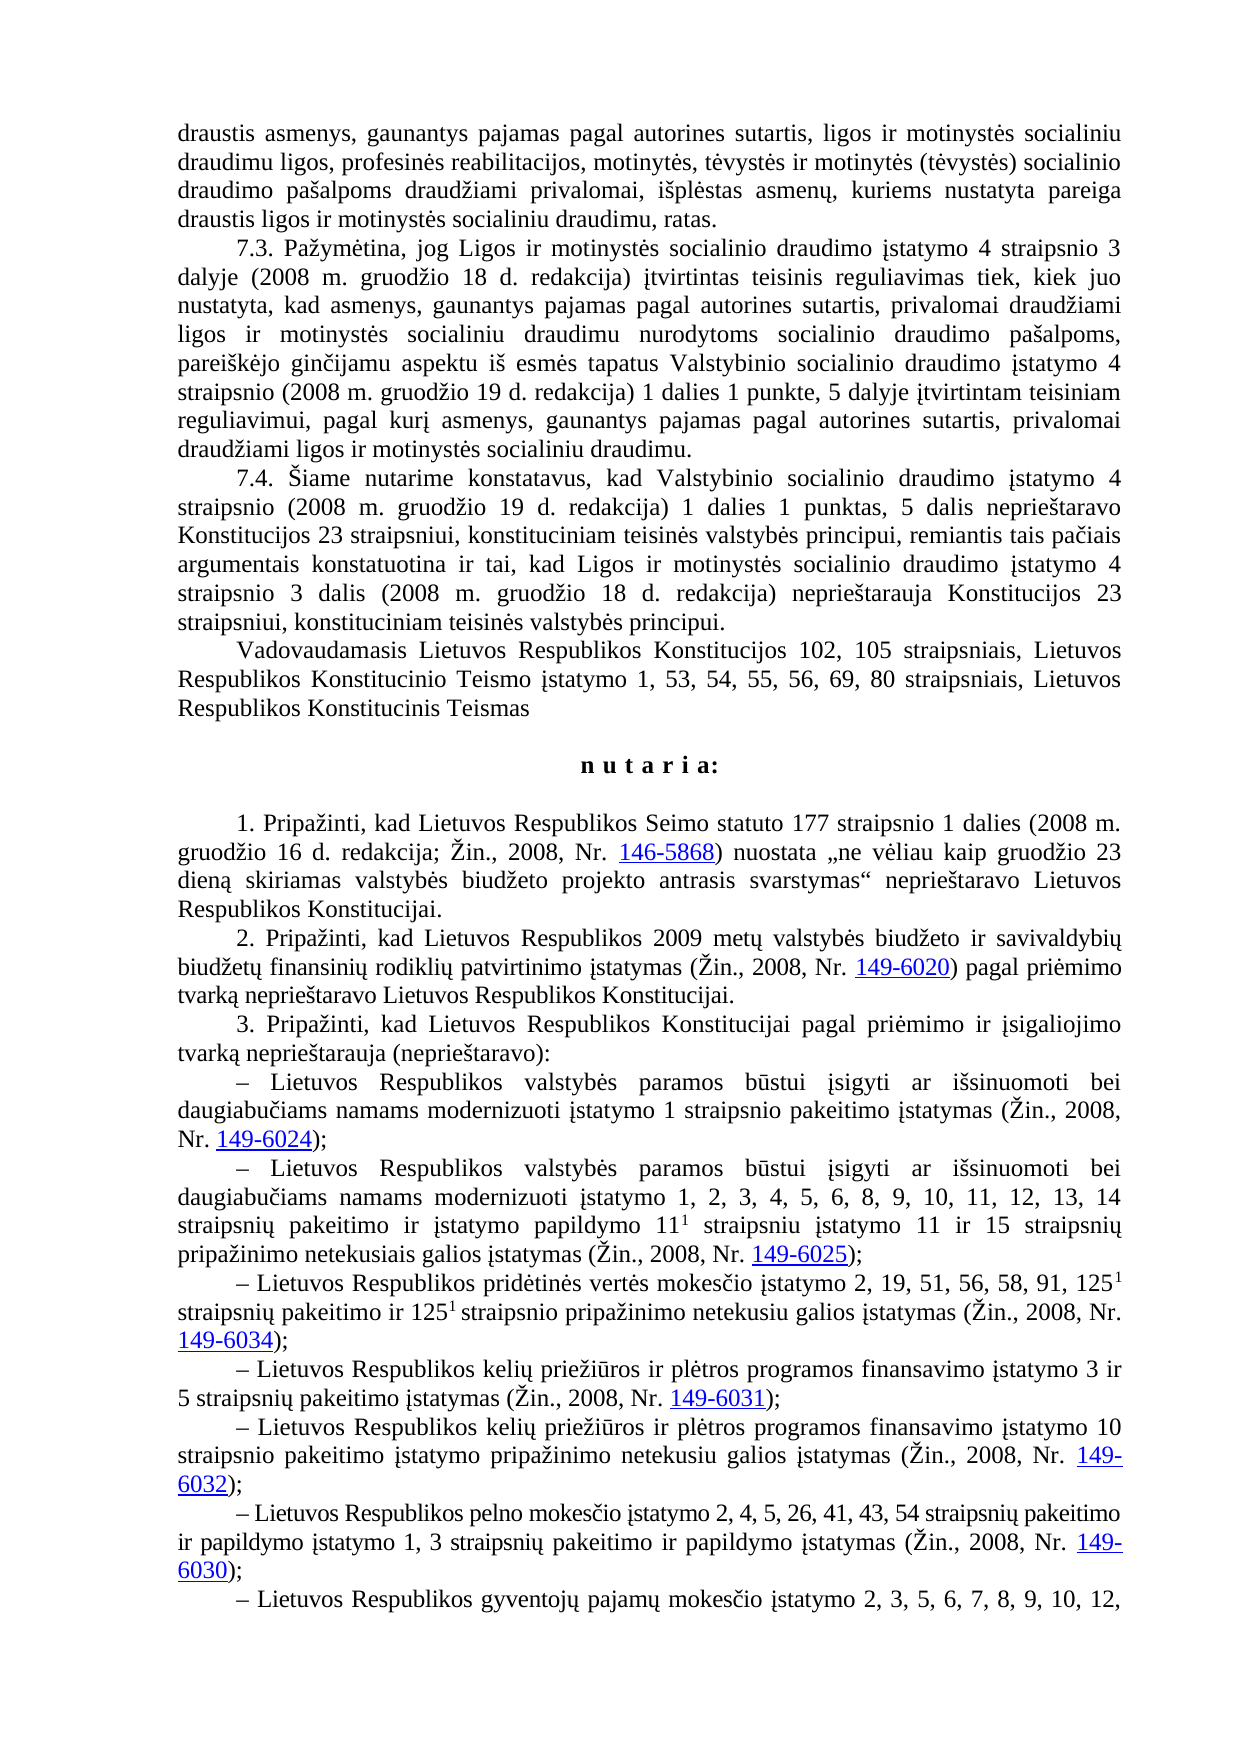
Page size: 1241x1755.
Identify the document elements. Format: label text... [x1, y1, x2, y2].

text 3. Pripažinti, kad Lietuvos Respublikos Konstitucijai pagal priėmimo ir įsigaliojimo tvarką neprieštarauja (neprieštaravo): [177, 1009, 1122, 1067]
text 2. Pripažinti, kad Lietuvos Respublikos 2009 metų valstybės biudžeto ir savivaldybių biudžetų finansinių rodiklių patvirtinimo įstatymas (Žin., 2008, Nr. 149-6020) pagal priėmimo tvarką neprieštaravo Lietuvos Respublikos Konstitucijai. [177, 923, 1122, 1009]
text 7.3. Pažymėtina, jog Ligos ir motinystės socialinio draudimo įstatymo 4 straipsnio 3 dalyje (2008 m. gruodžio 18 d. redakcija) įtvirtintas teisinis reguliavimas tiek, kiek juo nustatyta, kad asmenys, gaunantys pajamas pagal autorines sutartis, privalomai draudžiami ligos ir motinystės socialiniu draudimu nurodytoms socialinio draudimo pašalpoms, pareiškėjo ginčijamu aspektu iš esmės tapatus Valstybinio socialinio draudimo įstatymo 4 straipsnio (2008 m. gruodžio 19 d. redakcija) 1 dalies 1 punkte, 5 dalyje įtvirtintam teisiniam reguliavimui, pagal kurį asmenys, gaunantys pajamas pagal autorines sutartis, privalomai draudžiami ligos ir motinystės socialiniu draudimu. [177, 233, 1122, 463]
text – Lietuvos Respublikos gyventojų pajamų mokesčio įstatymo 2, 3, 5, 6, 7, 8, 9, 10, 12, [177, 1584, 1122, 1613]
text – Lietuvos Respublikos valstybės paramos būstui įsigyti ar išsinuomoti bei daugiabučiams namams modernizuoti įstatymo 1 straipsnio pakeitimo įstatymas (Žin., 2008, Nr. 149-6024); [177, 1067, 1122, 1153]
text – Lietuvos Respublikos kelių priežiūros ir plėtros programos finansavimo įstatymo 3 ir 5 straipsnių pakeitimo įstatymas (Žin., 2008, Nr. 149-6031); [177, 1354, 1122, 1412]
text – Lietuvos Respublikos valstybės paramos būstui įsigyti ar išsinuomoti bei daugiabučiams namams modernizuoti įstatymo 1, 2, 3, 4, 5, 6, 8, 9, 10, 11, 12, 13, 14 straipsnių pakeitimo ir įstatymo papildymo 111 straipsniu įstatymo 11 ir 15 straipsnių pripažinimo netekusiais galios įstatymas (Žin., 2008, Nr. 149-6025); [177, 1153, 1122, 1268]
text – Lietuvos Respublikos kelių priežiūros ir plėtros programos finansavimo įstatymo 10 straipsnio pakeitimo įstatymo pripažinimo netekusiu galios įstatymas (Žin., 2008, Nr. 149-6032); [177, 1412, 1122, 1498]
text Vadovaudamasis Lietuvos Respublikos Konstitucijos 102, 105 straipsniais, Lietuvos Respublikos Konstitucinio Teismo įstatymo 1, 53, 54, 55, 56, 69, 80 straipsniais, Lietuvos Respublikos Konstitucinis Teismas [177, 636, 1122, 722]
text draustis asmenys, gaunantys pajamas pagal autorines sutartis, ligos ir motinystės socialiniu draudimu ligos, profesinės reabilitacijos, motinytės, tėvystės ir motinytės (tėvystės) socialinio draudimo pašalpoms draudžiami privalomai, išplėstas asmenų, kuriems nustatyta pareiga draustis ligos ir motinystės socialiniu draudimu, ratas. [177, 118, 1122, 233]
text 7.4. Šiame nutarime konstatavus, kad Valstybinio socialinio draudimo įstatymo 4 straipsnio (2008 m. gruodžio 19 d. redakcija) 1 dalies 1 punktas, 5 dalis neprieštaravo Konstitucijos 23 straipsniui, konstituciniam teisinės valstybės principui, remiantis tais pačiais argumentais konstatuotina ir tai, kad Ligos ir motinystės socialinio draudimo įstatymo 4 straipsnio 3 dalis (2008 m. gruodžio 18 d. redakcija) neprieštarauja Konstitucijos 23 straipsniui, konstituciniam teisinės valstybės principui. [177, 463, 1122, 636]
text – Lietuvos Respublikos pridėtinės vertės mokesčio įstatymo 2, 19, 51, 56, 58, 91, 1251 straipsnių pakeitimo ir 1251 straipsnio pripažinimo netekusiu galios įstatymas (Žin., 2008, Nr. 149-6034); [177, 1268, 1122, 1354]
text 1. Pripažinti, kad Lietuvos Respublikos Seimo statuto 177 straipsnio 1 dalies (2008 m. gruodžio 16 d. redakcija; Žin., 2008, Nr. 146-5868) nuostata „ne vėliau kaip gruodžio 23 dieną skiriamas valstybės biudžeto projekto antrasis svarstymas“ neprieštaravo Lietuvos Respublikos Konstitucijai. [177, 808, 1122, 923]
text – Lietuvos Respublikos pelno mokesčio įstatymo 2, 4, 5, 26, 41, 43, 54 straipsnių pakeitimo ir papildymo įstatymo 1, 3 straipsnių pakeitimo ir papildymo įstatymas (Žin., 2008, Nr. 149-6030); [177, 1498, 1122, 1584]
text n u t a r i a: [177, 751, 1122, 779]
